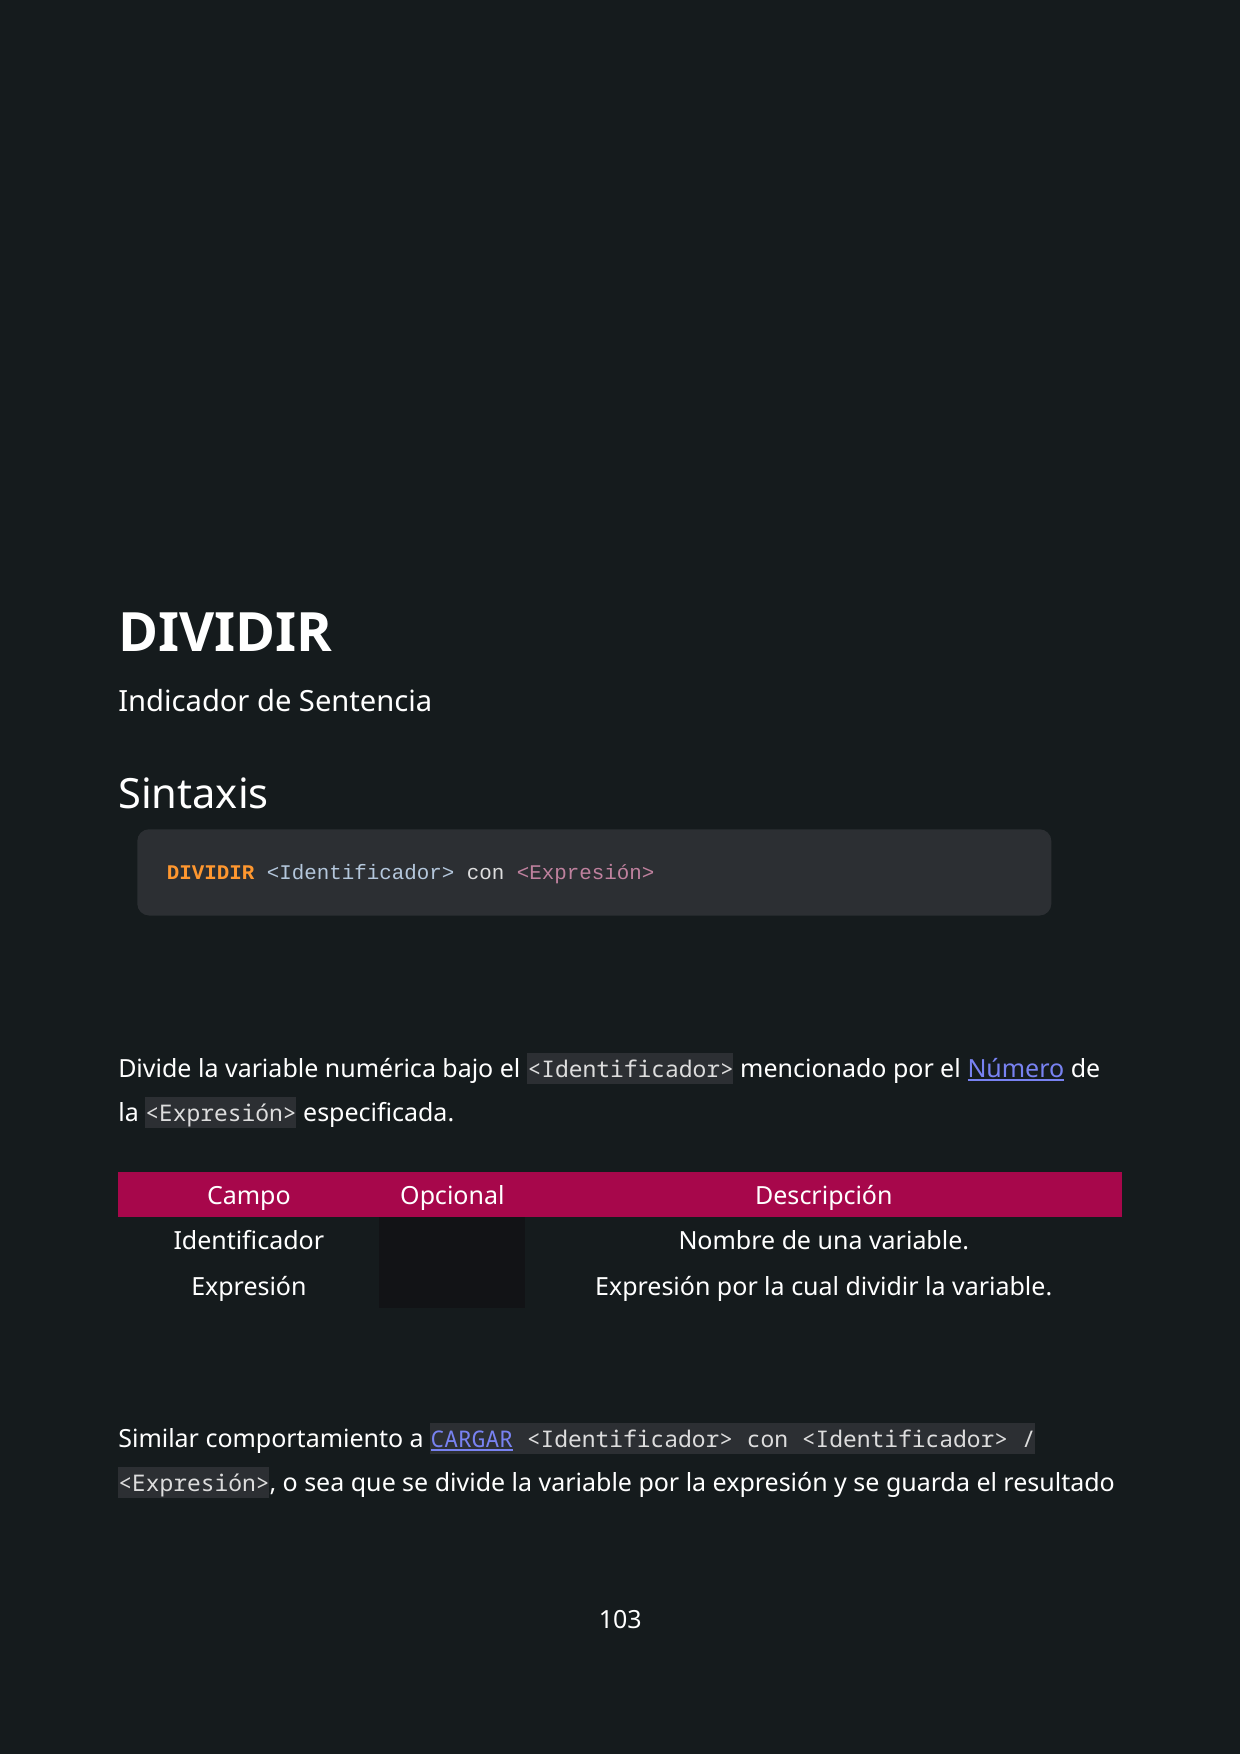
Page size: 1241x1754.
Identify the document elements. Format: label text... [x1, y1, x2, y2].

table_cell [379, 1263, 525, 1308]
table_cell Expresión [118, 1263, 379, 1308]
table_cell Nombre de una variable. [525, 1217, 1122, 1263]
table_header Opcional [379, 1172, 525, 1217]
subtitle DIVIDIR [118, 593, 1122, 667]
table_header Descripción [525, 1172, 1122, 1217]
table_cell Identificador [118, 1217, 379, 1263]
subtitle Indicador de Sentencia [118, 680, 1122, 719]
table_header Campo [118, 1172, 379, 1217]
table_cell [379, 1217, 525, 1263]
text Divide la variable numérica bajo el <Identificador> mencionado por el Número de la <Expresión> especificada. [118, 1051, 1122, 1129]
text Similar comportamiento a CARGAR <Identificador> con <Identificador> / <Expresión>, o sea que se divide la variable por la expresión y se guarda el resultado [118, 1420, 1122, 1499]
subtitle Sintaxis [118, 763, 1122, 820]
table_cell Expresión por la cual dividir la variable. [525, 1263, 1122, 1308]
